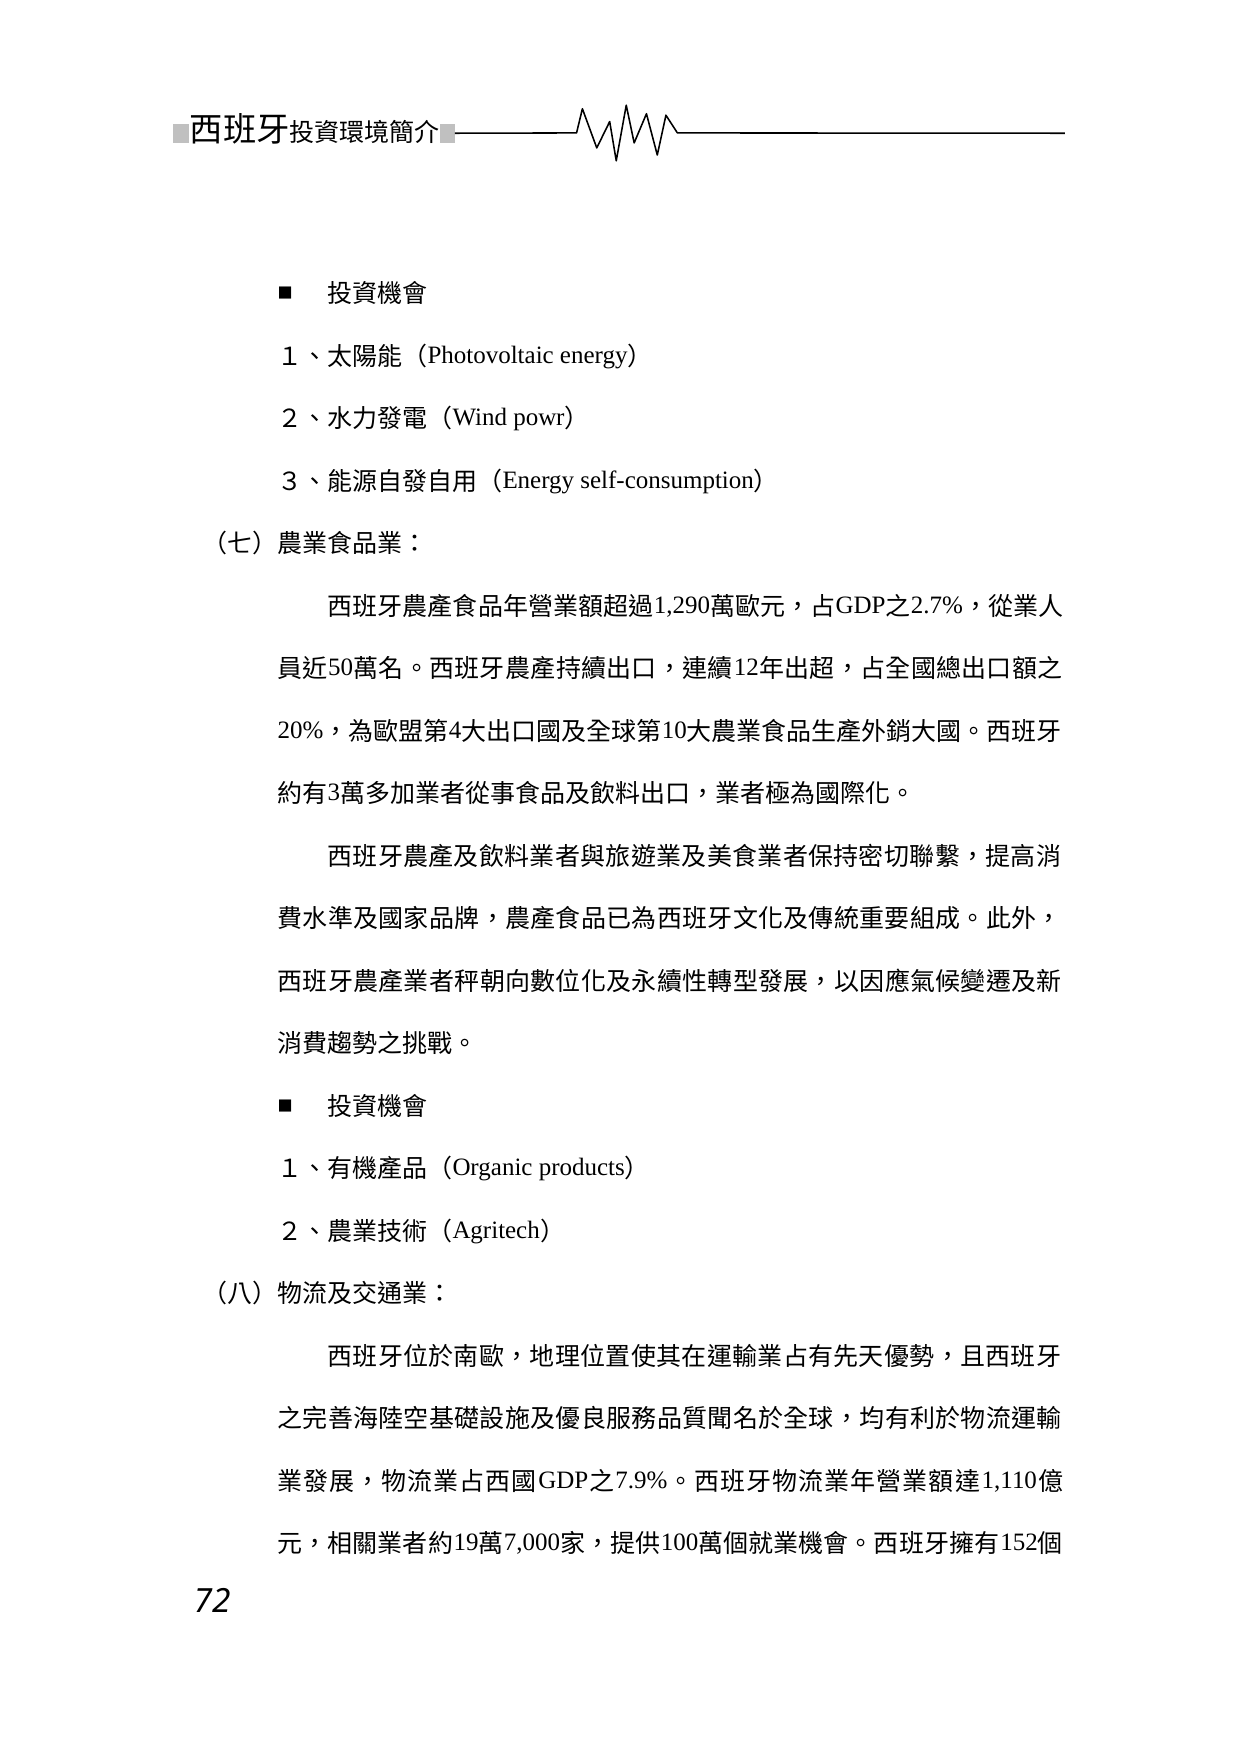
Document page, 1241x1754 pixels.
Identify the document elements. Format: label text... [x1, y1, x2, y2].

text 西班牙位於南歐，地理位置使其在運輸業占有先天優勢，且西班牙之完善海陸空基礎設施及優良服務品質聞名於全球，均有利於物流運輸業發展，物流業占西國GDP之7.9%。西班牙物流業年營業額達1,110億元，相關業者約19萬7,000家，提供100萬個就業機會。西班牙擁有152個 [277, 1313, 1063, 1563]
text （七）農業食品業： [202, 500, 1063, 563]
text ２、農業技術（Agritech） [277, 1188, 1063, 1250]
text ■ 投資機會 [277, 1063, 1063, 1125]
text ２、水力發電（Wind powr） [277, 375, 1063, 438]
text ■ 投資機會 [277, 250, 1063, 313]
text １、有機產品（Organic products） [277, 1125, 1063, 1188]
text １、太陽能（Photovoltaic energy） [277, 313, 1063, 375]
text ３、能源自發自用（Energy self-consumption） [277, 438, 1063, 500]
text 西班牙農產食品年營業額超過1,290萬歐元，占GDP之2.7%，從業人員近50萬名。西班牙農產持續出口，連續12年出超，占全國總出口額之20%，為歐盟第4大出口國及全球第10大農業食品生產外銷大國。西班牙約有3萬多加業者從事食品及飲料出口，業者極為國際化。 [277, 563, 1063, 813]
text 西班牙農產及飲料業者與旅遊業及美食業者保持密切聯繫，提高消費水準及國家品牌，農產食品已為西班牙文化及傳統重要組成。此外，西班牙農產業者秤朝向數位化及永續性轉型發展，以因應氣候變遷及新消費趨勢之挑戰。 [277, 813, 1063, 1063]
text （八）物流及交通業： [202, 1250, 1063, 1313]
